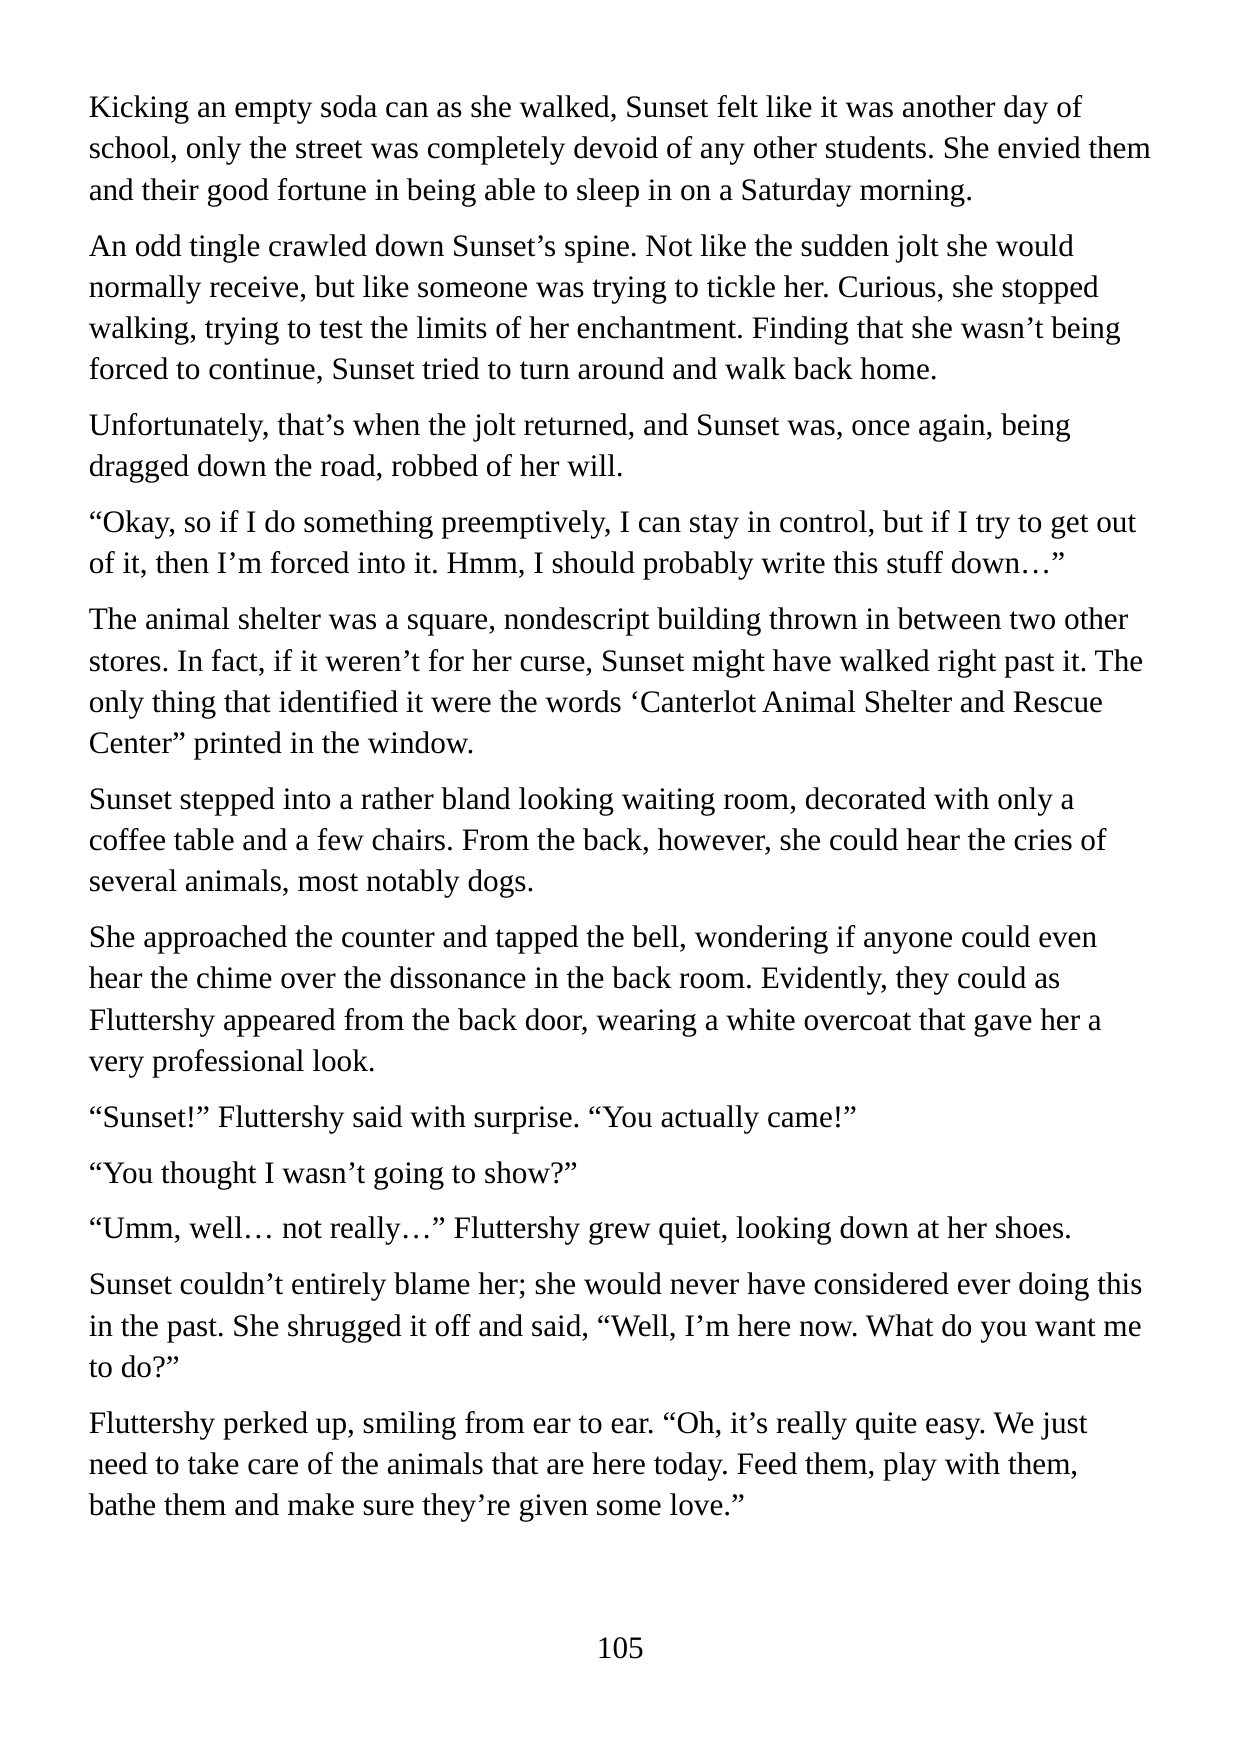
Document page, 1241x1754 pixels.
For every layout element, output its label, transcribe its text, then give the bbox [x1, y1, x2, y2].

text Sunset couldn’t entirely blame her; she would never have considered ever doing this in the past. She shrugged it off and said, “Well, I’m here now. What do you want me to do?” [88, 1266, 1152, 1384]
text She approached the counter and tapped the bell, wondering if anyone could even hear the chime over the dissonance in the back room. Evidently, they could as Fluttershy appeared from the back door, wearing a white overcoat that gave her a very professional look. [88, 918, 1152, 1078]
text “Umm, well… not really…” Fluttershy grew quiet, looking down at her shoes. [88, 1210, 1152, 1246]
text An odd tingle crawled down Sunset’s spine. Not like the sudden jolt she would normally receive, but like someone was trying to tickle her. Curious, she stopped walking, trying to test the limits of her enchantment. Finding that she wasn’t being forced to continue, Sunset tried to turn around and walk back home. [88, 227, 1152, 387]
text “You thought I wasn’t going to show?” [88, 1154, 1152, 1190]
text Unfortunately, that’s when the jolt returned, and Sunset was, once again, being dragged down the road, robbed of her will. [88, 406, 1152, 484]
text Fluttershy perked up, smiling from ear to ear. “Oh, it’s really quite easy. We just need to take care of the animals that are here today. Feed them, play with them, bathe them and make sure they’re given some love.” [88, 1404, 1152, 1522]
text “Okay, so if I do something preemptively, I can stay in control, but if I try to get out of it, then I’m forced into it. Hmm, I should probably write this stuff down…” [88, 503, 1152, 581]
text The animal shelter was a square, nondescript building thrown in between two other stores. In fact, if it weren’t for her curse, Sunset might have walked right past it. The only thing that identified it were the words ‘Canterlot Animal Shelter and Rescue Center” printed in the window. [88, 601, 1152, 760]
text Sunset stepped into a rather bland looking waiting room, decorated with only a coffee table and a few chairs. From the back, however, she could hear the cries of several animals, most notably dogs. [88, 780, 1152, 899]
text Kicking an empty soda can as she walked, Sunset felt like it was another day of school, only the street was completely devoid of any other students. She envied them and their good fortune in being able to sleep in on a Saturday morning. [88, 88, 1152, 207]
text “Sunset!” Fluttershy said with surprise. “You actually came!” [88, 1098, 1152, 1134]
